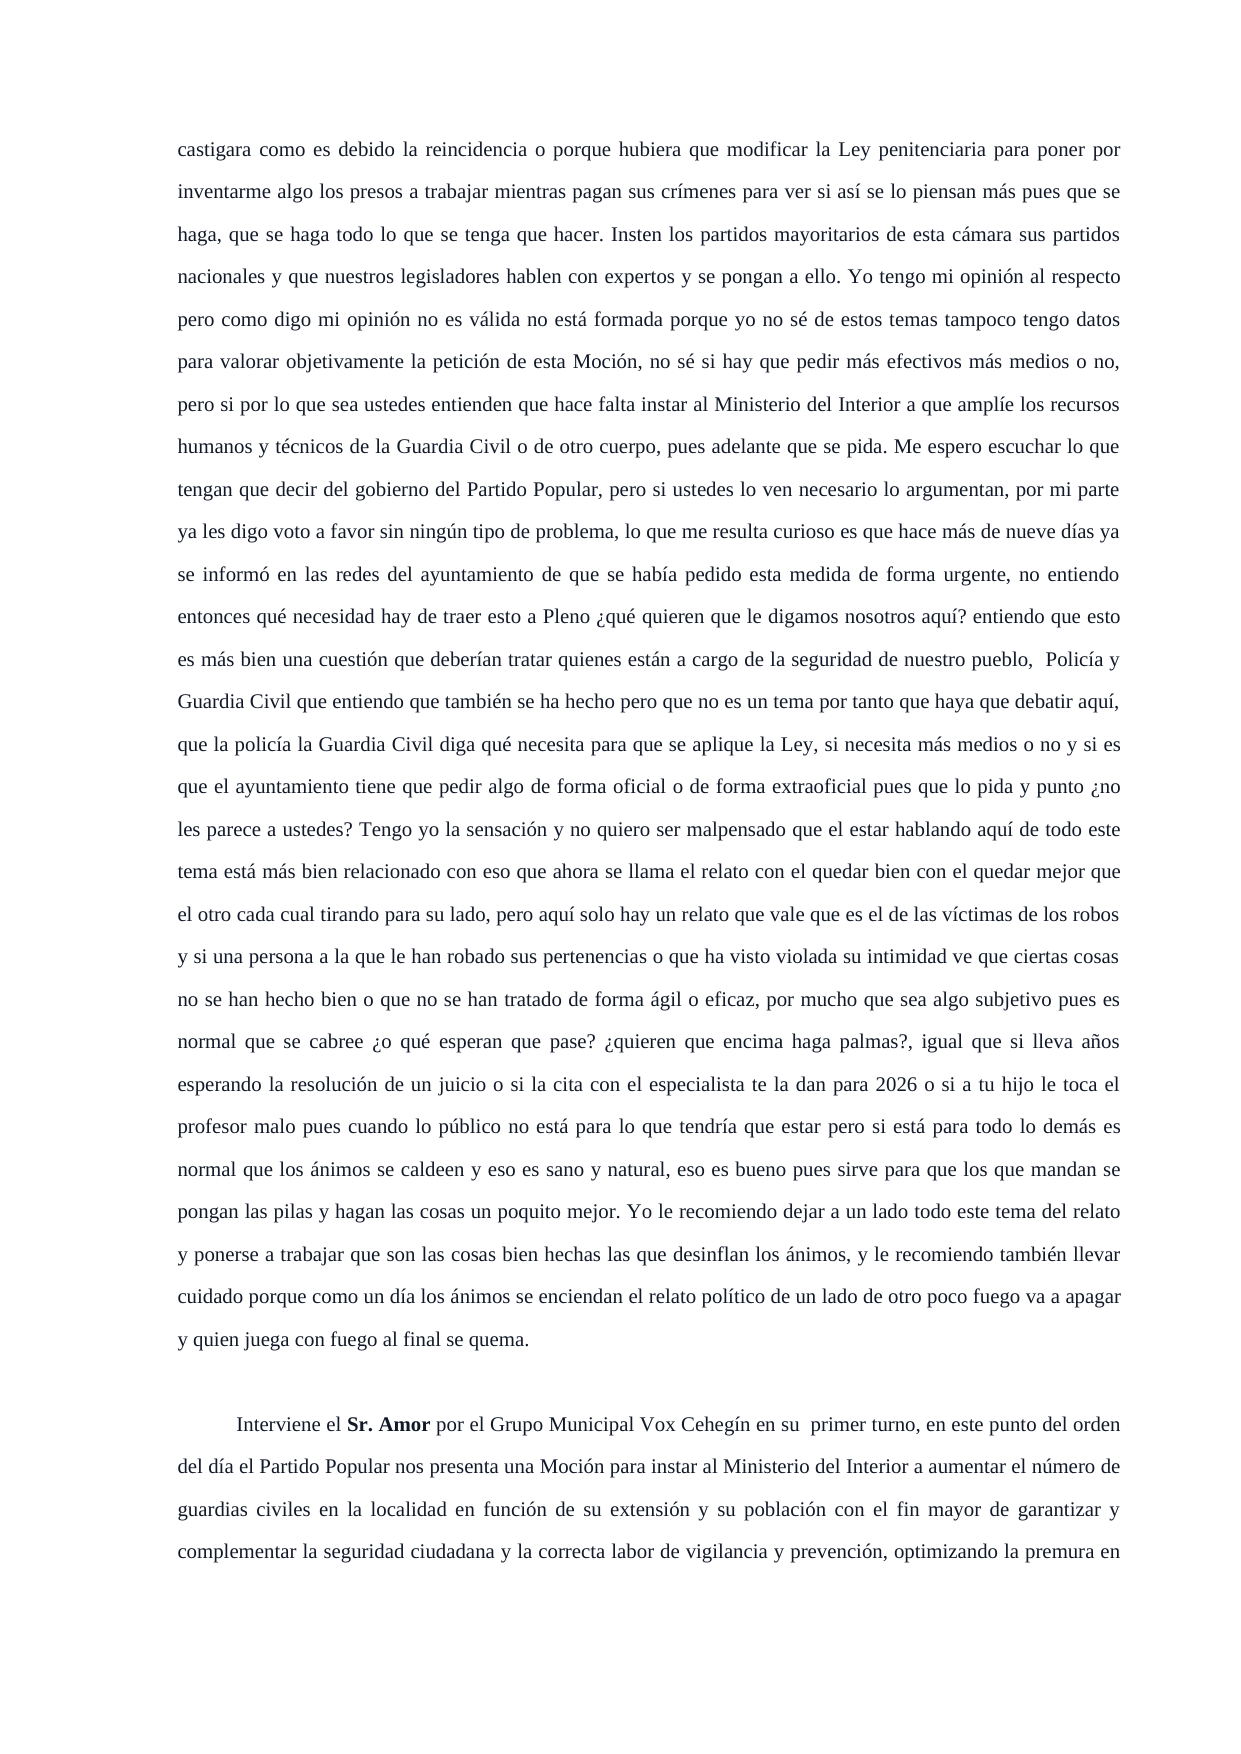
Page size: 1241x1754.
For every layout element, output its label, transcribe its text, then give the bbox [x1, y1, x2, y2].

text Interviene el Sr. Amor por el Grupo Municipal Vox Cehegín en su primer turno, en este punto del orden del día el Partido Popular nos presenta una Moción para instar al Ministerio del Interior a aumentar el número de guardias civiles en la localidad en función de su extensión y su población con el fin mayor de garantizar y complementar la seguridad ciudadana y la correcta labor de vigilancia y prevención, optimizando la premura en [177, 1393, 1122, 1563]
text castigara como es debido la reincidencia o porque hubiera que modificar la Ley penitenciaria para poner por inventarme algo los presos a trabajar mientras pagan sus crímenes para ver si así se lo piensan más pues que se haga, que se haga todo lo que se tenga que hacer. Insten los partidos mayoritarios de esta cámara sus partidos nacionales y que nuestros legisladores hablen con expertos y se pongan a ello. Yo tengo mi opinión al respecto pero como digo mi opinión no es válida no está formada porque yo no sé de estos temas tampoco tengo datos para valorar objetivamente la petición de esta Moción, no sé si hay que pedir más efectivos más medios o no, pero si por lo que sea ustedes entienden que hace falta instar al Ministerio del Interior a que amplíe los recursos humanos y técnicos de la Guardia Civil o de otro cuerpo, pues adelante que se pida. Me espero escuchar lo que tengan que decir del gobierno del Partido Popular, pero si ustedes lo ven necesario lo argumentan, por mi parte ya les digo voto a favor sin ningún tipo de problema, lo que me resulta curioso es que hace más de nueve días ya se informó en las redes del ayuntamiento de que se había pedido esta medida de forma urgente, no entiendo entonces qué necesidad hay de traer esto a Pleno ¿qué quieren que le digamos nosotros aquí? entiendo que esto es más bien una cuestión que deberían tratar quienes están a cargo de la seguridad de nuestro pueblo, Policía y Guardia Civil que entiendo que también se ha hecho pero que no es un tema por tanto que haya que debatir aquí, que la policía la Guardia Civil diga qué necesita para que se aplique la Ley, si necesita más medios o no y si es que el ayuntamiento tiene que pedir algo de forma oficial o de forma extraoficial pues que lo pida y punto ¿no les parece a ustedes? Tengo yo la sensación y no quiero ser malpensado que el estar hablando aquí de todo este tema está más bien relacionado con eso que ahora se llama el relato con el quedar bien con el quedar mejor que el otro cada cual tirando para su lado, pero aquí solo hay un relato que vale que es el de las víctimas de los robos y si una persona a la que le han robado sus pertenencias o que ha visto violada su intimidad ve que ciertas cosas no se han hecho bien o que no se han tratado de forma ágil o eficaz, por mucho que sea algo subjetivo pues es normal que se cabree ¿o qué esperan que pase? ¿quieren que encima haga palmas?, igual que si lleva años esperando la resolución de un juicio o si la cita con el especialista te la dan para 2026 o si a tu hijo le toca el profesor malo pues cuando lo público no está para lo que tendría que estar pero si está para todo lo demás es normal que los ánimos se caldeen y eso es sano y natural, eso es bueno pues sirve para que los que mandan se pongan las pilas y hagan las cosas un poquito mejor. Yo le recomiendo dejar a un lado todo este tema del relato y ponerse a trabajar que son las cosas bien hechas las que desinflan los ánimos, y le recomiendo también llevar cuidado porque como un día los ánimos se enciendan el relato político de un lado de otro poco fuego va a apagar y quien juega con fuego al final se quema. [177, 118, 1122, 1351]
